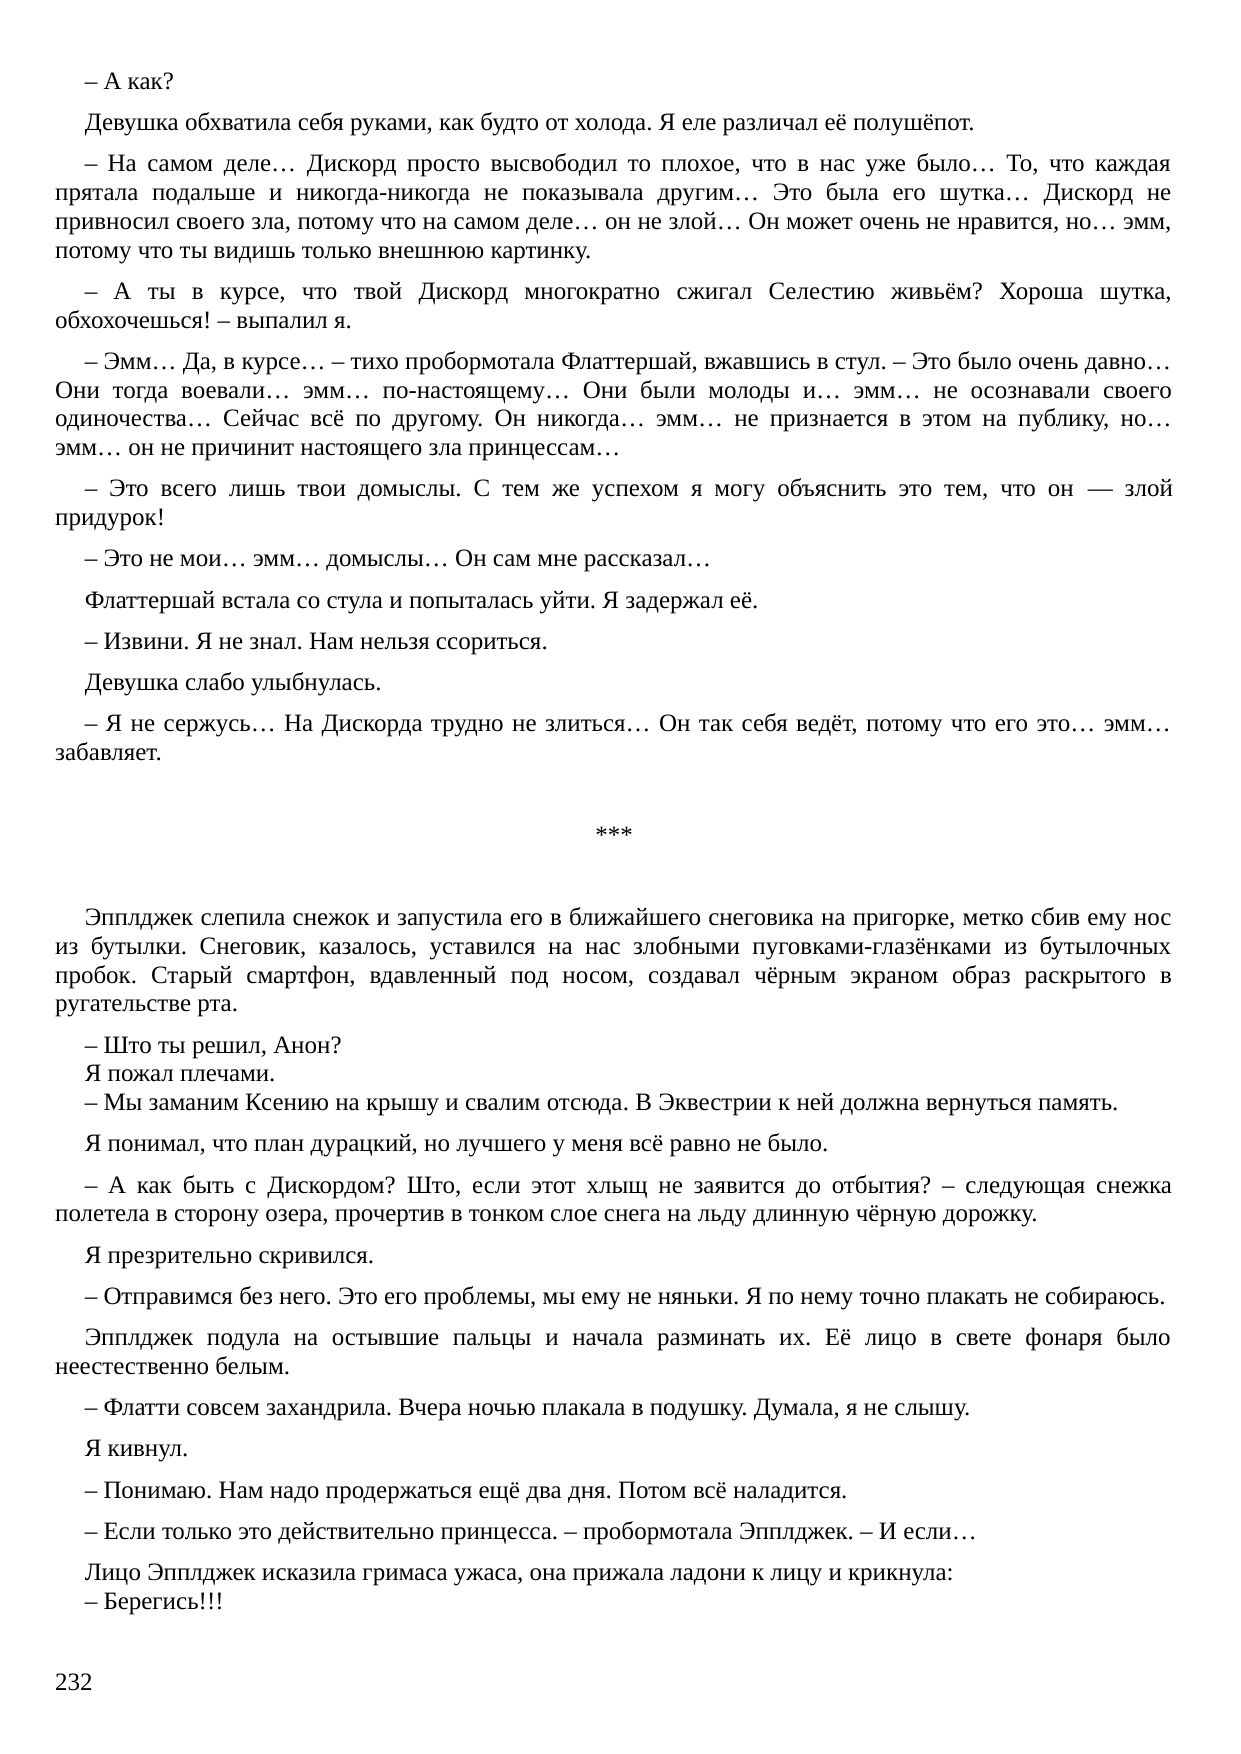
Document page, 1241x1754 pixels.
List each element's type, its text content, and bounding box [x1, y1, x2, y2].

text Я пожал плечами. [55, 1058, 1173, 1087]
text – Это не мои… эмм… домыслы… Он сам мне рассказал… [55, 543, 1173, 572]
text – На самом деле… Дискорд просто высвободил то плохое, что в нас уже было… То, что каждая прятала подальше и никогда-никогда не показывала другим… Это была его шутка… Дискорд не привносил своего зла, потому что на самом деле… он не злой… Он может очень не нравится, но… эмм, потому что ты видишь только внешнюю картинку. [55, 148, 1173, 263]
text – Извини. Я не знал. Нам нельзя ссориться. [55, 626, 1173, 655]
text – Это всего лишь твои домыслы. С тем же успехом я могу объяснить это тем, что он — злой придурок! [55, 473, 1173, 531]
text Я кивнул. [55, 1433, 1173, 1462]
text – Понимаю. Нам надо продержаться ещё два дня. Потом всё наладится. [55, 1475, 1173, 1503]
text – А как быть с Дискордом? Што, если этот хлыщ не заявится до отбытия? – следующая снежка полетела в сторону озера, прочертив в тонком слое снега на льду длинную чёрную дорожку. [55, 1170, 1173, 1227]
text Я презрительно скривился. [55, 1240, 1173, 1268]
text – Если только это действительно принцесса. – пробормотала Эпплджек. – И если… [55, 1516, 1173, 1545]
text *** [55, 820, 1173, 848]
text Лицо Эпплджек исказила гримаса ужаса, она прижала ладони к лицу и крикнула: [55, 1557, 1173, 1586]
text – Эмм… Да, в курсе… – тихо пробормотала Флаттершай, вжавшись в стул. – Это было очень давно… Они тогда воевали… эмм… по-настоящему… Они были молоды и… эмм… не осознавали своего одиночества… Сейчас всё по другому. Он никогда… эмм… не признается в этом на публику, но… эмм… он не причинит настоящего зла принцессам… [55, 346, 1173, 461]
text Девушка слабо улыбнулась. [55, 667, 1173, 696]
text – Отправимся без него. Это его проблемы, мы ему не няньки. Я по нему точно плакать не собираюсь. [55, 1281, 1173, 1310]
text Эпплджек слепила снежок и запустила его в ближайшего снеговика на пригорке, метко сбив ему нос из бутылки. Снеговик, казалось, уставился на нас злобными пуговками-глазёнками из бутылочных пробок. Старый смартфон, вдавленный под носом, создавал чёрным экраном образ раскрытого в ругательстве рта. [55, 902, 1173, 1017]
text – А как? [55, 66, 1173, 95]
text – Берегись!!! [55, 1586, 1173, 1615]
text – Я не сержусь… На Дискорда трудно не злиться… Он так себя ведёт, потому что его это… эмм… забавляет. [55, 708, 1173, 766]
text – Флатти совсем захандрила. Вчера ночью плакала в подушку. Думала, я не слышу. [55, 1392, 1173, 1421]
text – Мы заманим Ксению на крышу и свалим отсюда. В Эквестрии к ней должна вернуться память. [55, 1087, 1173, 1116]
text Эпплджек подула на остывшие пальцы и начала разминать их. Её лицо в свете фонаря было неестественно белым. [55, 1322, 1173, 1380]
text Флаттершай встала со стула и попыталась уйти. Я задержал её. [55, 585, 1173, 613]
text – А ты в курсе, что твой Дискорд многократно сжигал Селестию живьём? Хороша шутка, обхохочешься! – выпалил я. [55, 276, 1173, 333]
text – Што ты решил, Анон? [55, 1030, 1173, 1058]
text Девушка обхватила себя руками, как будто от холода. Я еле различал её полушёпот. [55, 107, 1173, 136]
text Я понимал, что план дурацкий, но лучшего у меня всё равно не было. [55, 1128, 1173, 1157]
